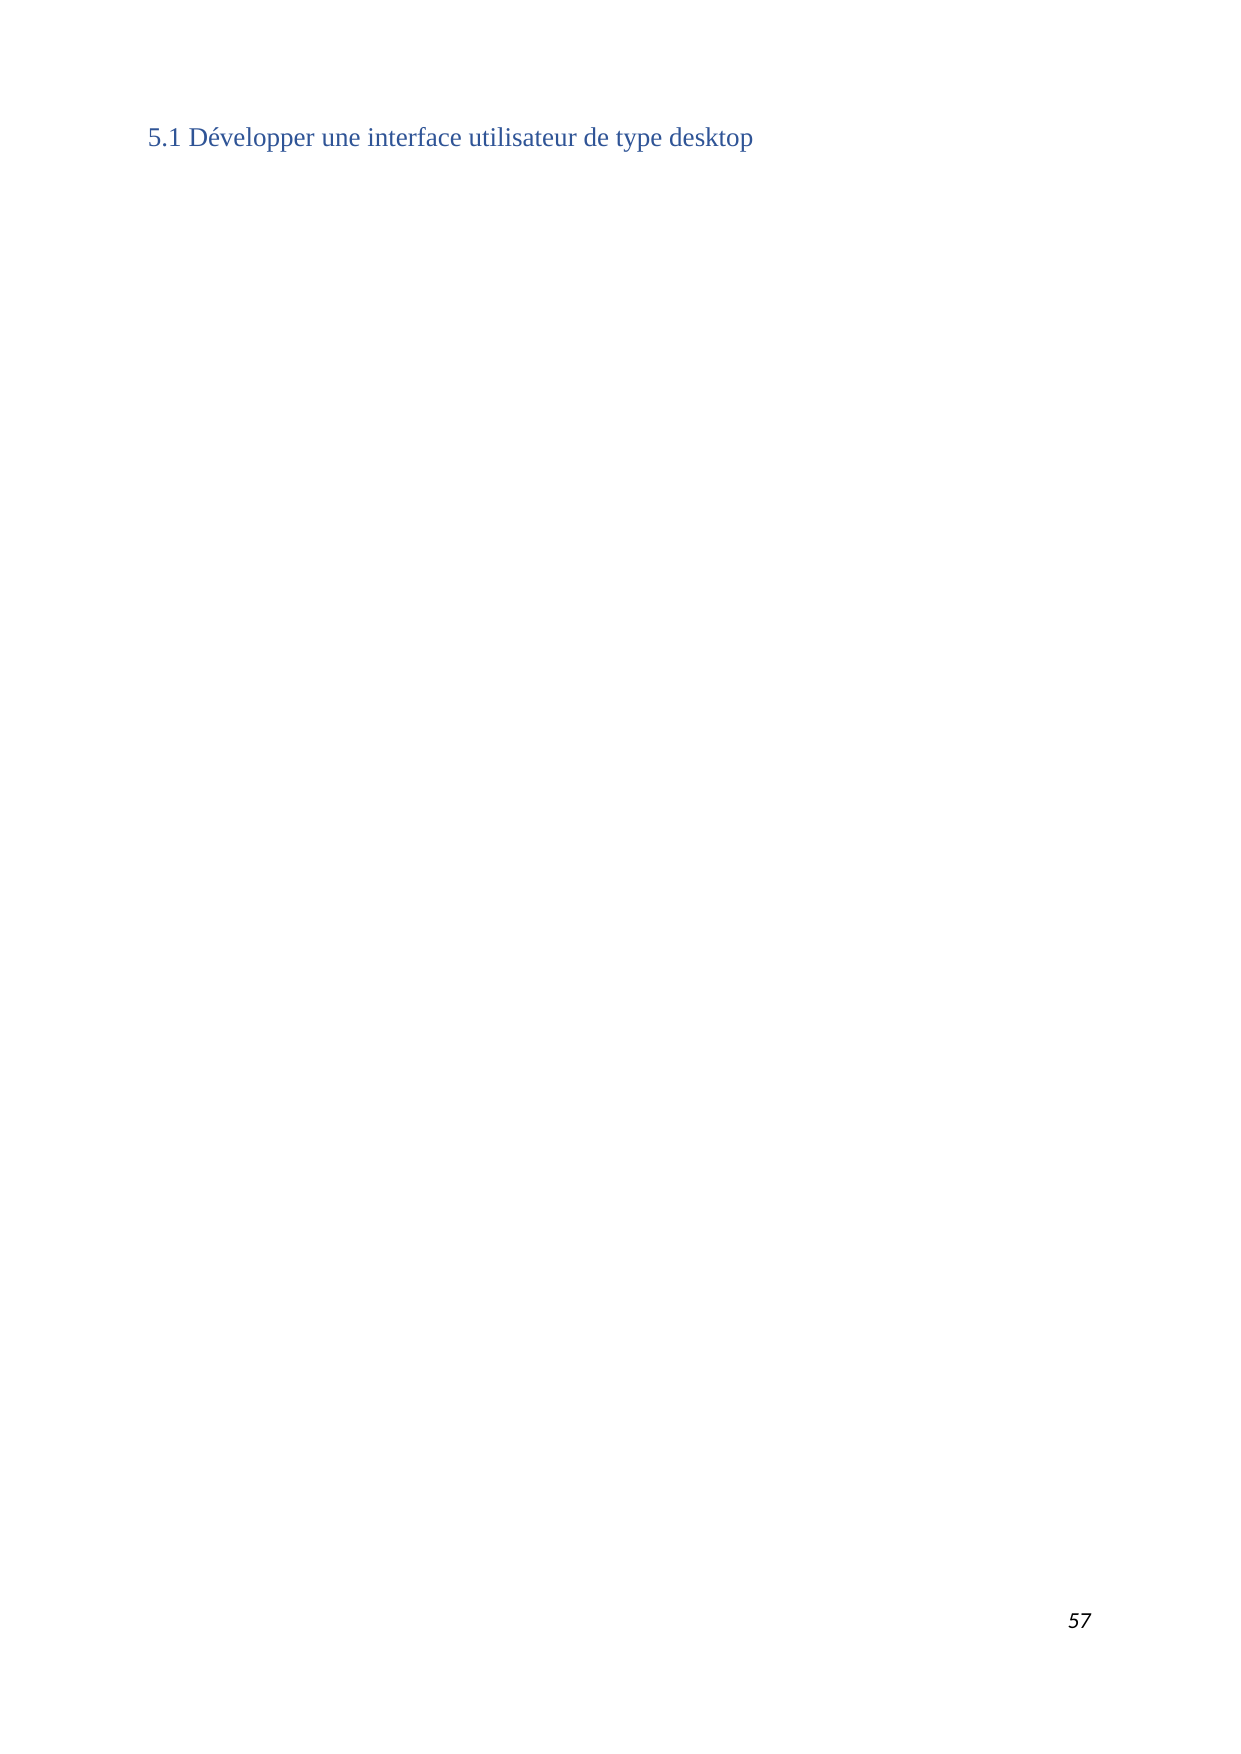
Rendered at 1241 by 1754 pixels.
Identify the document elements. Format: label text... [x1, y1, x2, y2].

subtitle 5.1 Développer une interface utilisateur de type desktop [148, 121, 1093, 152]
